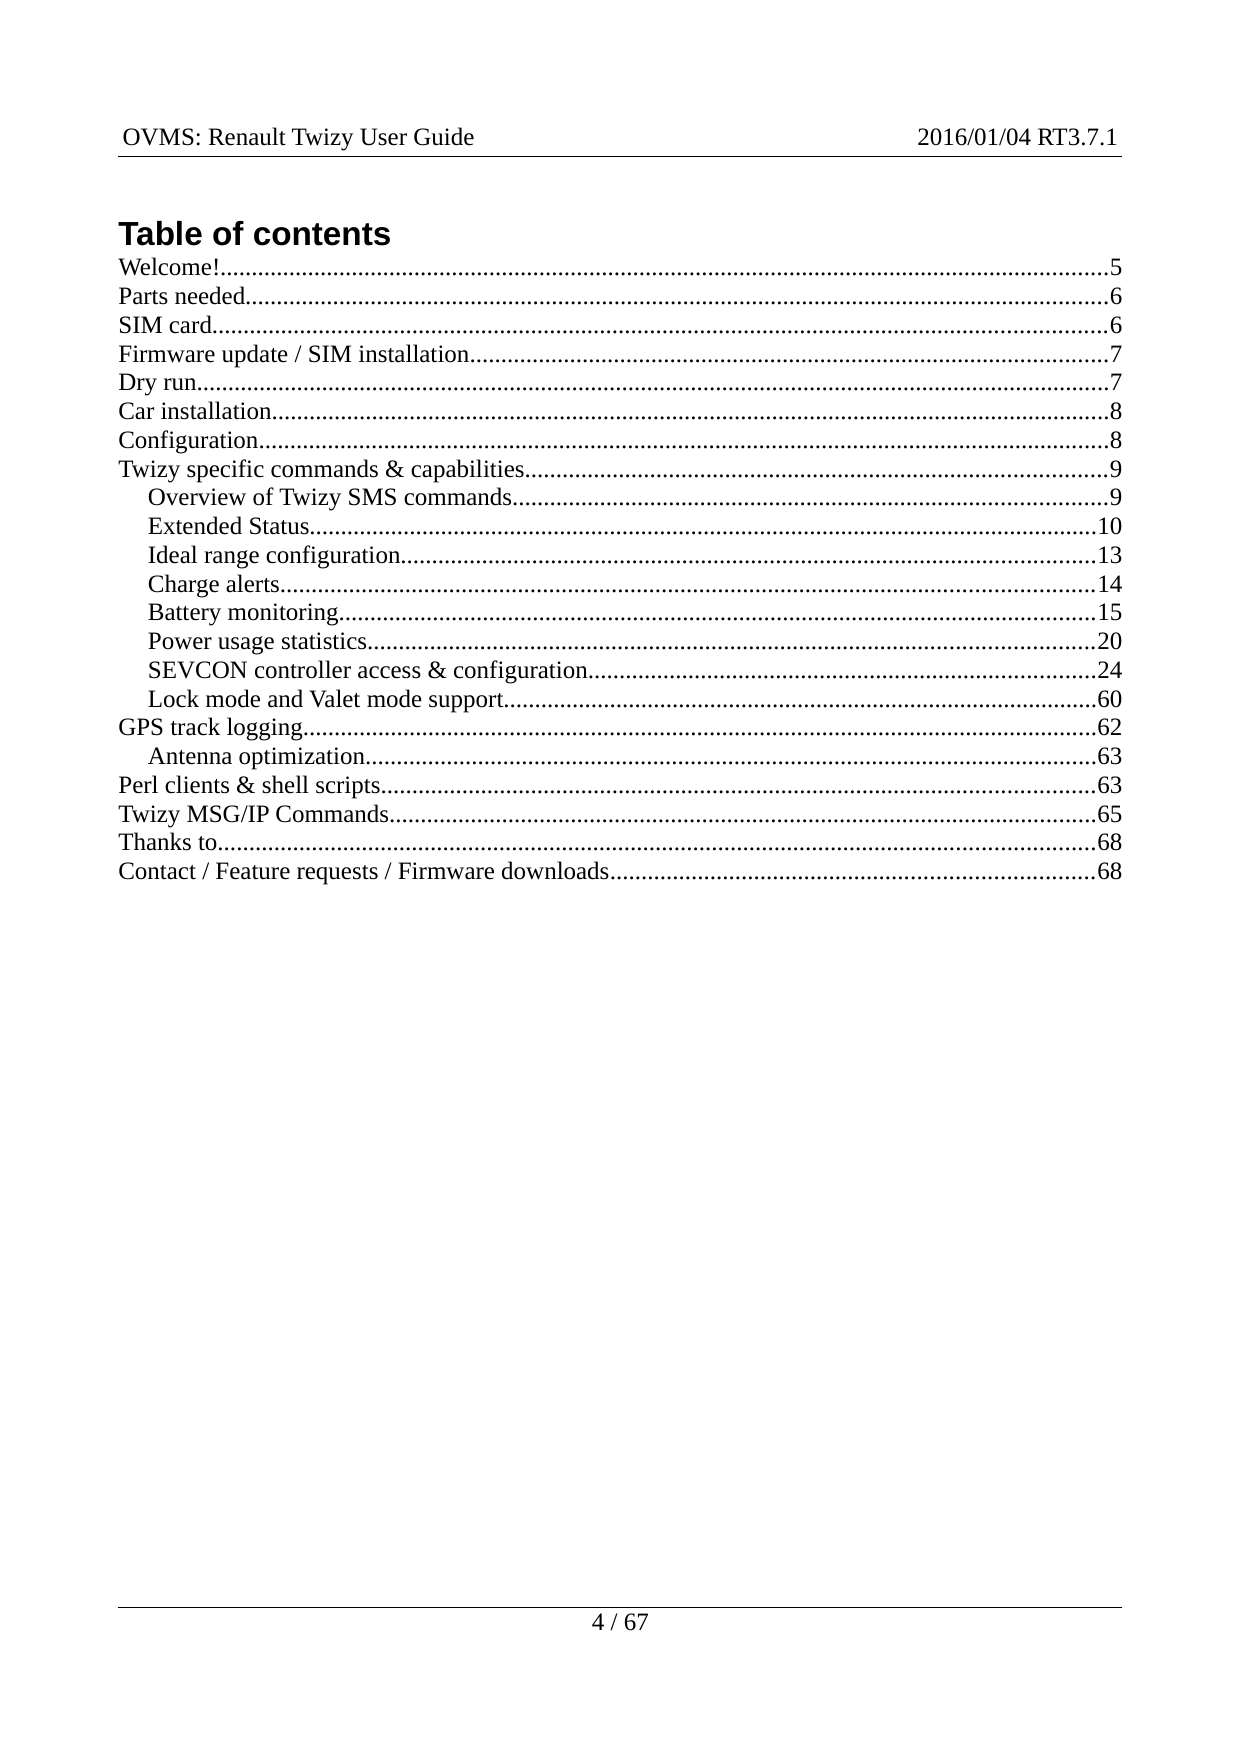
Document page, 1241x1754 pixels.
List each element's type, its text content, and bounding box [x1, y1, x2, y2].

text Charge alerts 14 [148, 569, 1122, 597]
text Firmware update / SIM installation 7 [118, 339, 1122, 367]
text Welcome! 5 [118, 252, 1122, 281]
subtitle Table of contents [118, 214, 1122, 252]
text Power usage statistics 20 [148, 626, 1122, 655]
text Overview of Twizy SMS commands 9 [148, 482, 1122, 511]
text Ideal range configuration 13 [148, 540, 1122, 569]
text Lock mode and Valet mode support 60 [148, 684, 1122, 712]
text Twizy MSG/IP Commands 65 [118, 799, 1122, 827]
text Battery monitoring 15 [148, 597, 1122, 626]
text SEVCON controller access & configuration 24 [148, 655, 1122, 684]
text Extended Status 10 [148, 511, 1122, 540]
text Configuration 8 [118, 425, 1122, 454]
text Parts needed 6 [118, 281, 1122, 310]
text Thanks to... 68 [118, 827, 1122, 856]
text GPS track logging 62 [118, 712, 1122, 741]
text Dry run 7 [118, 367, 1122, 396]
text Car installation 8 [118, 396, 1122, 425]
text SIM card 6 [118, 310, 1122, 339]
text Twizy specific commands & capabilities 9 [118, 454, 1122, 482]
text Antenna optimization 63 [148, 741, 1122, 770]
text Contact / Feature requests / Firmware downloads 68 [118, 856, 1122, 885]
text Perl clients & shell scripts 63 [118, 770, 1122, 799]
